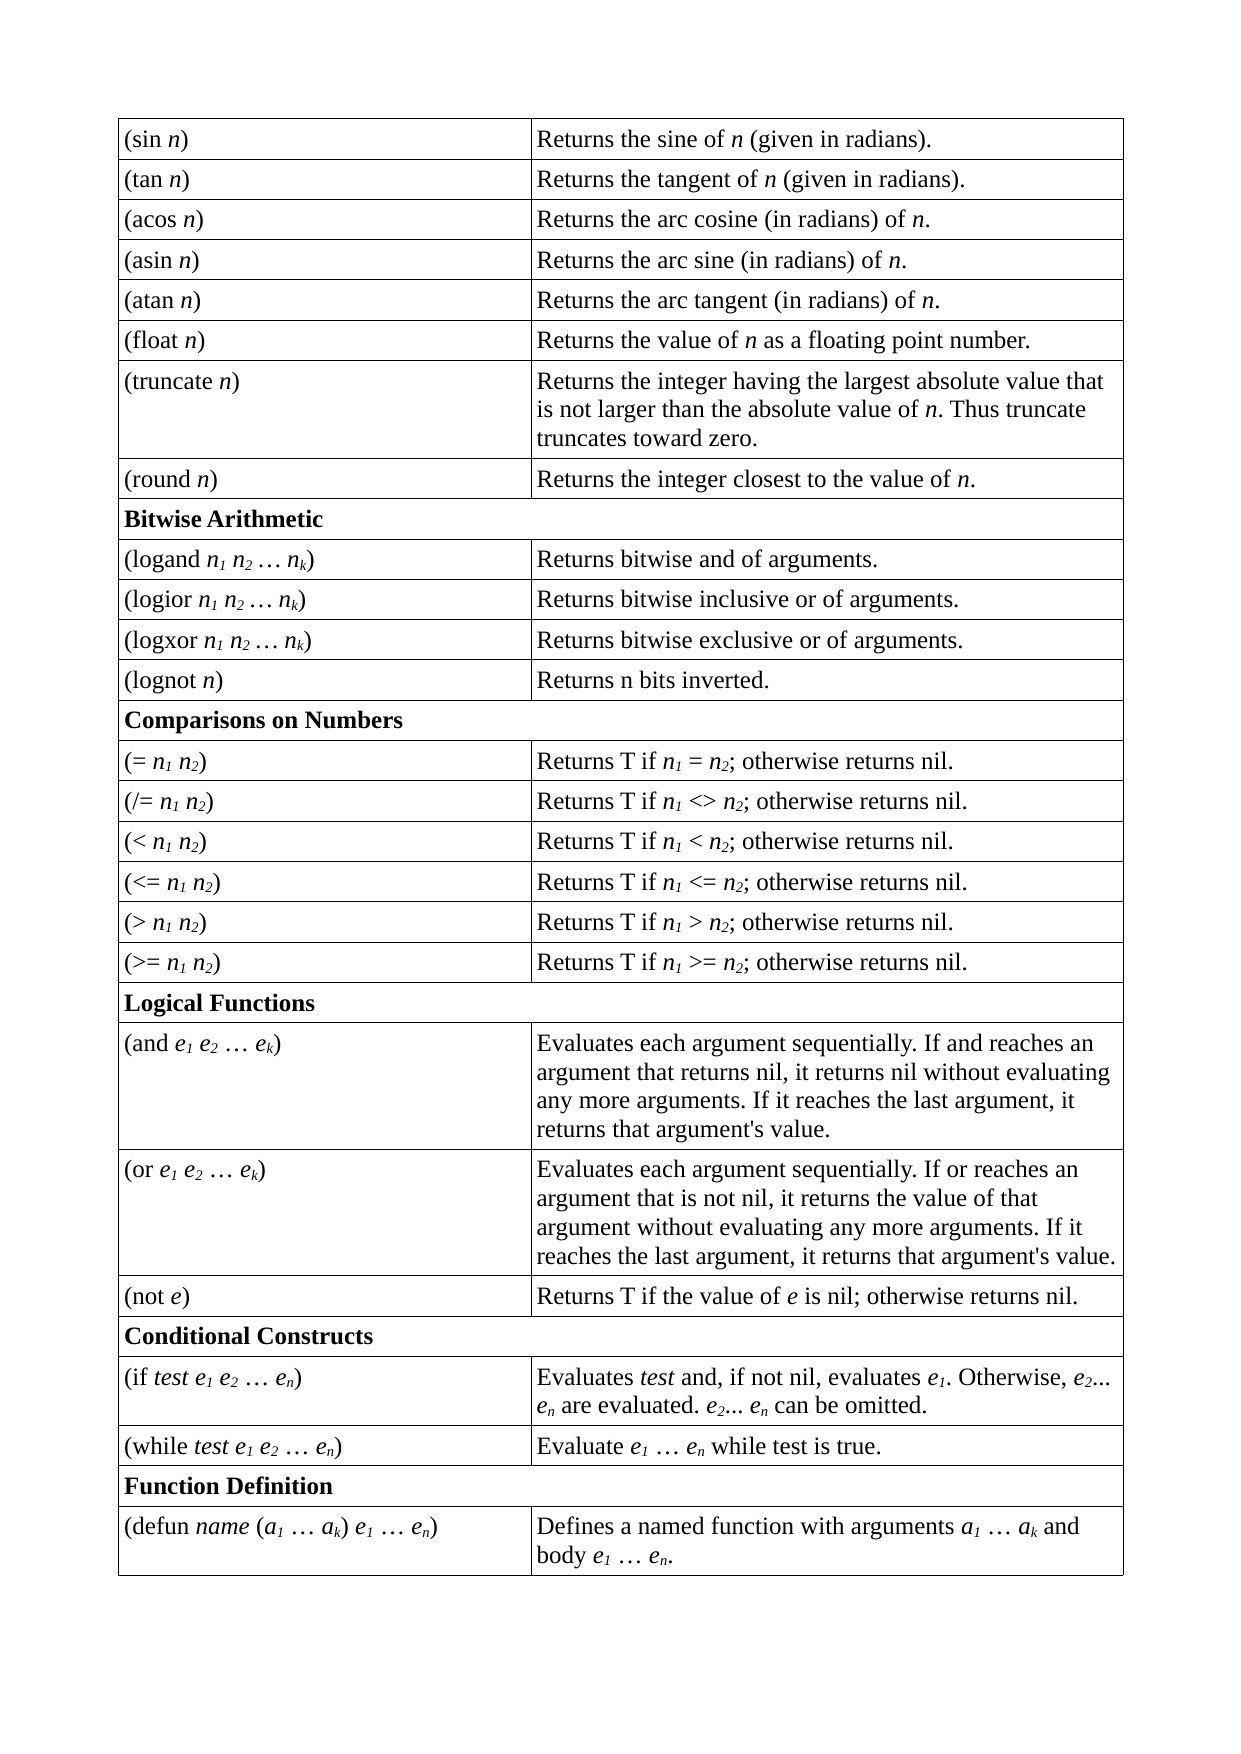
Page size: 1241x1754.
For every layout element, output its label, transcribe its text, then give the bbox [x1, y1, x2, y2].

table_cell Returns T if the value of e is nil; otherwise returns nil. [532, 1276, 1123, 1316]
table_cell Returns the value of n as a floating point number. [532, 321, 1123, 360]
table_cell Returns the arc tangent (in radians) of n. [532, 280, 1123, 320]
table_cell (logand n1 n2 … nk) [119, 540, 531, 579]
table_cell Returns n bits inverted. [532, 660, 1123, 700]
table_cell (asin n) [119, 240, 531, 279]
table_cell Conditional Constructs [119, 1317, 1123, 1356]
table_cell (logior n1 n2 … nk) [119, 580, 531, 619]
table_cell Returns bitwise inclusive or of arguments. [532, 580, 1123, 619]
table_cell Evaluates each argument sequentially. If and reaches an argument that returns nil, it returns nil without evaluating any more arguments. If it reaches the last argument, it returns that argument's value. [532, 1023, 1123, 1149]
table_cell (lognot n) [119, 660, 531, 700]
table_cell Returns the arc cosine (in radians) of n. [532, 200, 1123, 239]
table_cell (= n1 n2) [119, 741, 531, 780]
table_cell (logxor n1 n2 … nk) [119, 620, 531, 659]
table_cell Returns bitwise exclusive or of arguments. [532, 620, 1123, 659]
table_cell Evaluates test and, if not nil, evaluates e1. Otherwise, e2... en are evaluated. e2... en can be omitted. [532, 1357, 1123, 1425]
table_cell Logical Functions [119, 983, 1123, 1022]
table_cell (acos n) [119, 200, 531, 239]
table_cell Evaluate e1 … en while test is true. [532, 1426, 1123, 1465]
table_cell (tan n) [119, 160, 531, 199]
table_cell (< n1 n2) [119, 822, 531, 861]
table_cell (or e1 e2 … ek) [119, 1150, 531, 1275]
table_cell Returns bitwise and of arguments. [532, 540, 1123, 579]
table_cell (float n) [119, 321, 531, 360]
table_cell Returns T if n1 <= n2; otherwise returns nil. [532, 862, 1123, 901]
table_cell Function Definition [119, 1466, 1123, 1506]
table_cell Returns T if n1 <> n2; otherwise returns nil. [532, 781, 1123, 821]
table_cell Returns T if n1 >= n2; otherwise returns nil. [532, 943, 1123, 982]
table_cell (atan n) [119, 280, 531, 320]
table_cell (<= n1 n2) [119, 862, 531, 901]
table_cell Comparisons on Numbers [119, 701, 1123, 740]
table_cell (and e1 e2 … ek) [119, 1023, 531, 1149]
table_cell Returns T if n1 < n2; otherwise returns nil. [532, 822, 1123, 861]
table_cell (not e) [119, 1276, 531, 1316]
table_cell (defun name (a1 … ak) e1 … en) [119, 1507, 531, 1575]
table_cell (if test e1 e2 … en) [119, 1357, 531, 1425]
table_cell Returns the sine of n (given in radians). [532, 119, 1123, 158]
table_cell (round n) [119, 459, 531, 498]
table_cell Returns the tangent of n (given in radians). [532, 160, 1123, 199]
table_cell Returns the integer closest to the value of n. [532, 459, 1123, 498]
table_cell Returns T if n1 > n2; otherwise returns nil. [532, 902, 1123, 942]
table_cell Returns the arc sine (in radians) of n. [532, 240, 1123, 279]
table_cell (while test e1 e2 … en) [119, 1426, 531, 1465]
table_cell Bitwise Arithmetic [119, 499, 1123, 538]
table_cell Returns T if n1 = n2; otherwise returns nil. [532, 741, 1123, 780]
table_cell (>= n1 n2) [119, 943, 531, 982]
table_cell Defines a named function with arguments a1 … ak and body e1 … en. [532, 1507, 1123, 1575]
table_cell Returns the integer having the largest absolute value that is not larger than the absolute value of n. Thus truncate truncates toward zero. [532, 361, 1123, 458]
table_cell (> n1 n2) [119, 902, 531, 942]
table_cell (truncate n) [119, 361, 531, 458]
table_cell (/= n1 n2) [119, 781, 531, 821]
table_cell (sin n) [119, 119, 531, 158]
table_cell Evaluates each argument sequentially. If or reaches an argument that is not nil, it returns the value of that argument without evaluating any more arguments. If it reaches the last argument, it returns that argument's value. [532, 1150, 1123, 1275]
